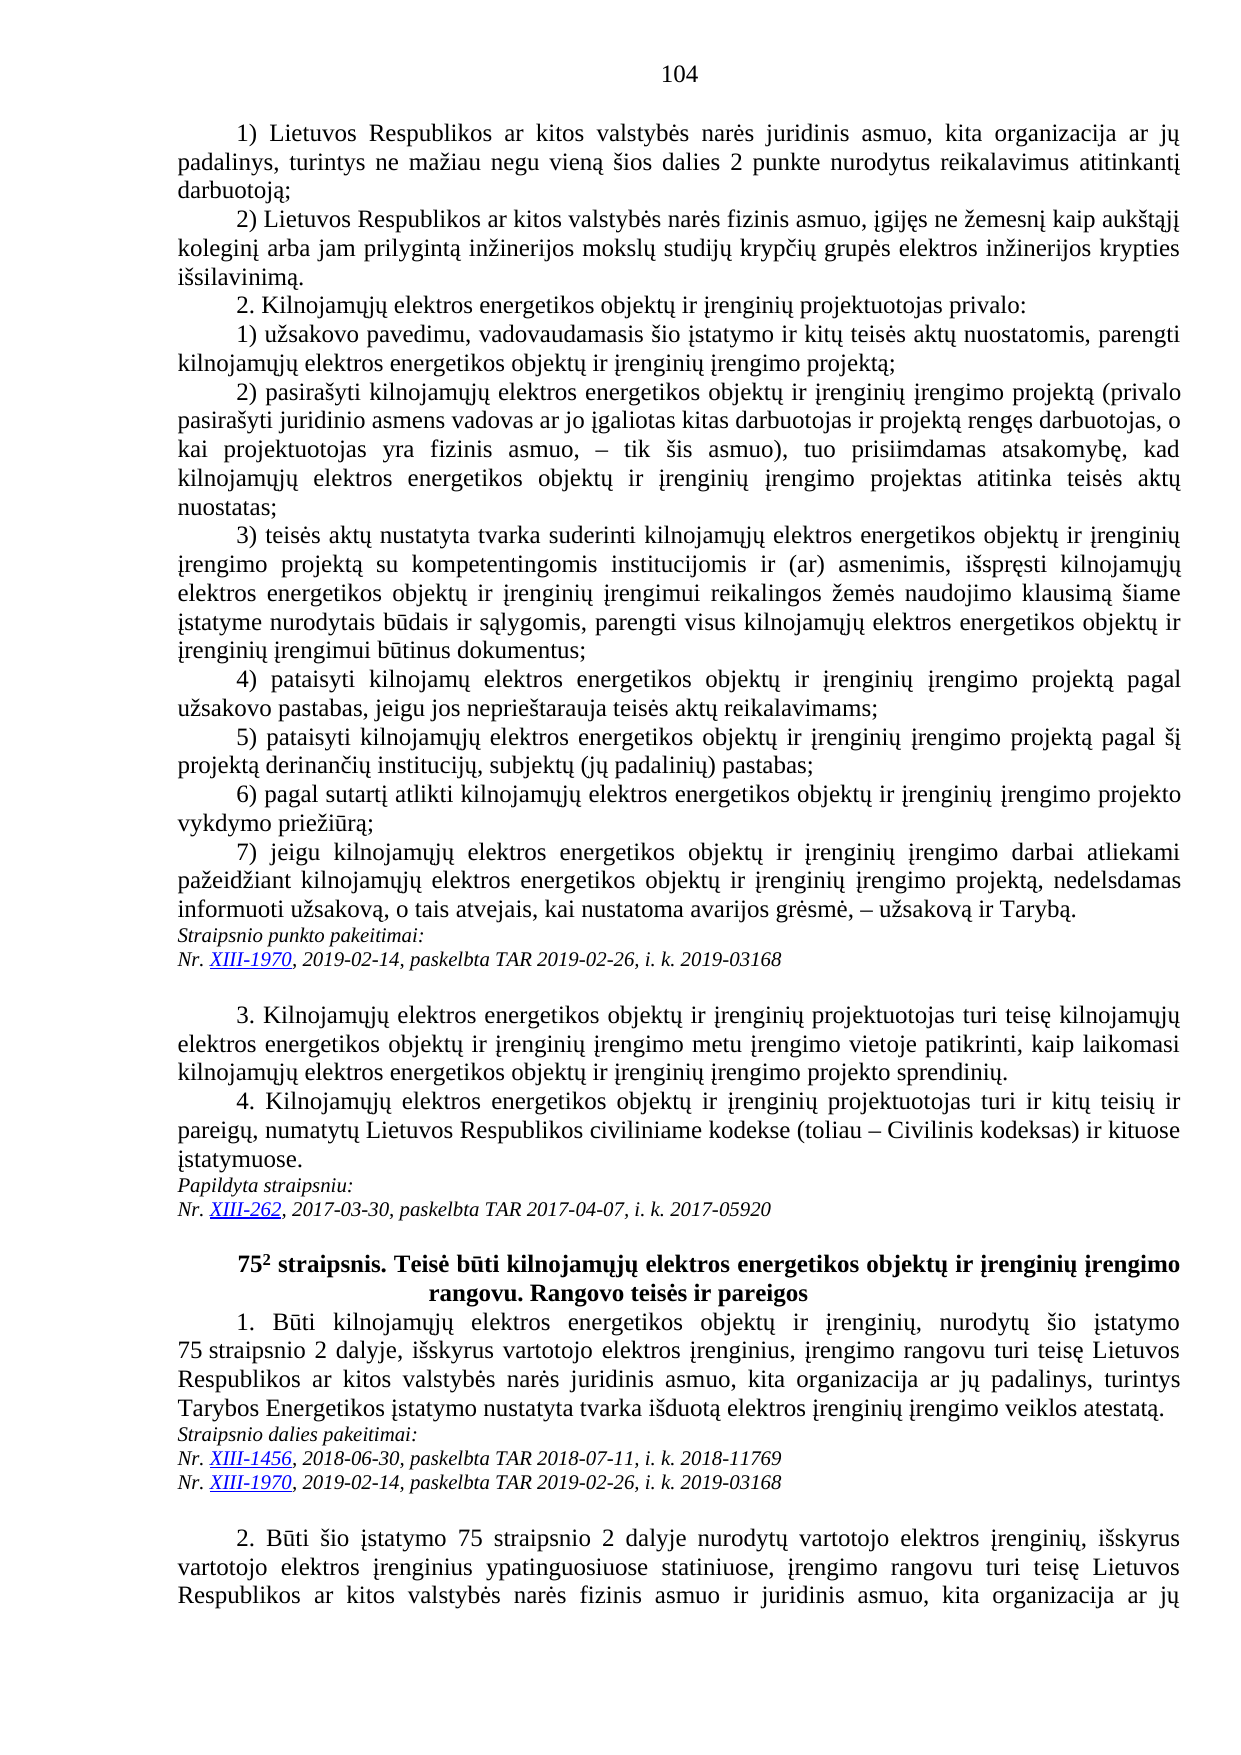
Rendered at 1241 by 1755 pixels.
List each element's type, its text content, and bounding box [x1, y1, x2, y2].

text 2. Būti šio įstatymo 75 straipsnio 2 dalyje nurodytų vartotojo elektros įrenginių, išskyrus vartotojo elektros įrenginius ypatinguosiuose statiniuose, įrengimo rangovu turi teisę Lietuvos Respublikos ar kitos valstybės narės fizinis asmuo ir juridinis asmuo, kita organizacija ar jų [177, 1523, 1181, 1609]
text 2) Lietuvos Respublikos ar kitos valstybės narės fizinis asmuo, įgijęs ne žemesnį kaip aukštąjį koleginį arba jam prilygintą inžinerijos mokslų studijų krypčių grupės elektros inžinerijos krypties išsilavinimą. [177, 204, 1181, 291]
text 752 straipsnis. Teisė būti kilnojamųjų elektros energetikos objektų ir įrenginių įrengimo rangovu. Rangovo teisės ir pareigos [237, 1249, 1181, 1307]
text Nr. XIII-1970, 2019-02-14, paskelbta TAR 2019-02-26, i. k. 2019-03168 [177, 1470, 1181, 1494]
text 1) užsakovo pavedimu, vadovaudamasis šio įstatymo ir kitų teisės aktų nuostatomis, parengti kilnojamųjų elektros energetikos objektų ir įrenginių įrengimo projektą; [177, 319, 1181, 377]
text 1. Būti kilnojamųjų elektros energetikos objektų ir įrenginių, nurodytų šio įstatymo 75 straipsnio 2 dalyje, išskyrus vartotojo elektros įrenginius, įrengimo rangovu turi teisę Lietuvos Respublikos ar kitos valstybės narės juridinis asmuo, kita organizacija ar jų padalinys, turintys Tarybos Energetikos įstatymo nustatyta tvarka išduotą elektros įrenginių įrengimo veiklos atestatą. [177, 1307, 1181, 1422]
text 5) pataisyti kilnojamųjų elektros energetikos objektų ir įrenginių įrengimo projektą pagal šį projektą derinančių institucijų, subjektų (jų padalinių) pastabas; [177, 722, 1181, 779]
text 6) pagal sutartį atlikti kilnojamųjų elektros energetikos objektų ir įrenginių įrengimo projekto vykdymo priežiūrą; [177, 779, 1181, 837]
text 3. Kilnojamųjų elektros energetikos objektų ir įrenginių projektuotojas turi teisę kilnojamųjų elektros energetikos objektų ir įrenginių įrengimo metu įrengimo vietoje patikrinti, kaip laikomasi kilnojamųjų elektros energetikos objektų ir įrenginių įrengimo projekto sprendinių. [177, 1000, 1181, 1086]
text 4) pataisyti kilnojamų elektros energetikos objektų ir įrenginių įrengimo projektą pagal užsakovo pastabas, jeigu jos neprieštarauja teisės aktų reikalavimams; [177, 664, 1181, 722]
text 2. Kilnojamųjų elektros energetikos objektų ir įrenginių projektuotojas privalo: [177, 291, 1181, 319]
text 7) jeigu kilnojamųjų elektros energetikos objektų ir įrenginių įrengimo darbai atliekami pažeidžiant kilnojamųjų elektros energetikos objektų ir įrenginių įrengimo projektą, nedelsdamas informuoti užsakovą, o tais atvejais, kai nustatoma avarijos grėsmė, – užsakovą ir Tarybą. [177, 837, 1181, 923]
text 1) Lietuvos Respublikos ar kitos valstybės narės juridinis asmuo, kita organizacija ar jų padalinys, turintys ne mažiau negu vieną šios dalies 2 punkte nurodytus reikalavimus atitinkantį darbuotoją; [177, 118, 1181, 204]
text 2) pasirašyti kilnojamųjų elektros energetikos objektų ir įrenginių įrengimo projektą (privalo pasirašyti juridinio asmens vadovas ar jo įgaliotas kitas darbuotojas ir projektą rengęs darbuotojas, o kai projektuotojas yra fizinis asmuo, – tik šis asmuo), tuo prisiimdamas atsakomybę, kad kilnojamųjų elektros energetikos objektų ir įrenginių įrengimo projektas atitinka teisės aktų nuostatas; [177, 377, 1181, 521]
text Straipsnio dalies pakeitimai: [177, 1422, 1181, 1446]
text Nr. XIII-262, 2017-03-30, paskelbta TAR 2017-04-07, i. k. 2017-05920 [177, 1197, 1181, 1221]
text Straipsnio punkto pakeitimai: [177, 923, 1181, 947]
text 4. Kilnojamųjų elektros energetikos objektų ir įrenginių projektuotojas turi ir kitų teisių ir pareigų, numatytų Lietuvos Respublikos civiliniame kodekse (toliau – Civilinis kodeksas) ir kituose įstatymuose. [177, 1086, 1181, 1172]
text 3) teisės aktų nustatyta tvarka suderinti kilnojamųjų elektros energetikos objektų ir įrenginių įrengimo projektą su kompetentingomis institucijomis ir (ar) asmenimis, išspręsti kilnojamųjų elektros energetikos objektų ir įrenginių įrengimui reikalingos žemės naudojimo klausimą šiame įstatyme nurodytais būdais ir sąlygomis, parengti visus kilnojamųjų elektros energetikos objektų ir įrenginių įrengimui būtinus dokumentus; [177, 521, 1181, 664]
text Papildyta straipsniu: [177, 1172, 1181, 1197]
text Nr. XIII-1970, 2019-02-14, paskelbta TAR 2019-02-26, i. k. 2019-03168 [177, 947, 1181, 971]
text Nr. XIII-1456, 2018-06-30, paskelbta TAR 2018-07-11, i. k. 2018-11769 [177, 1446, 1181, 1470]
